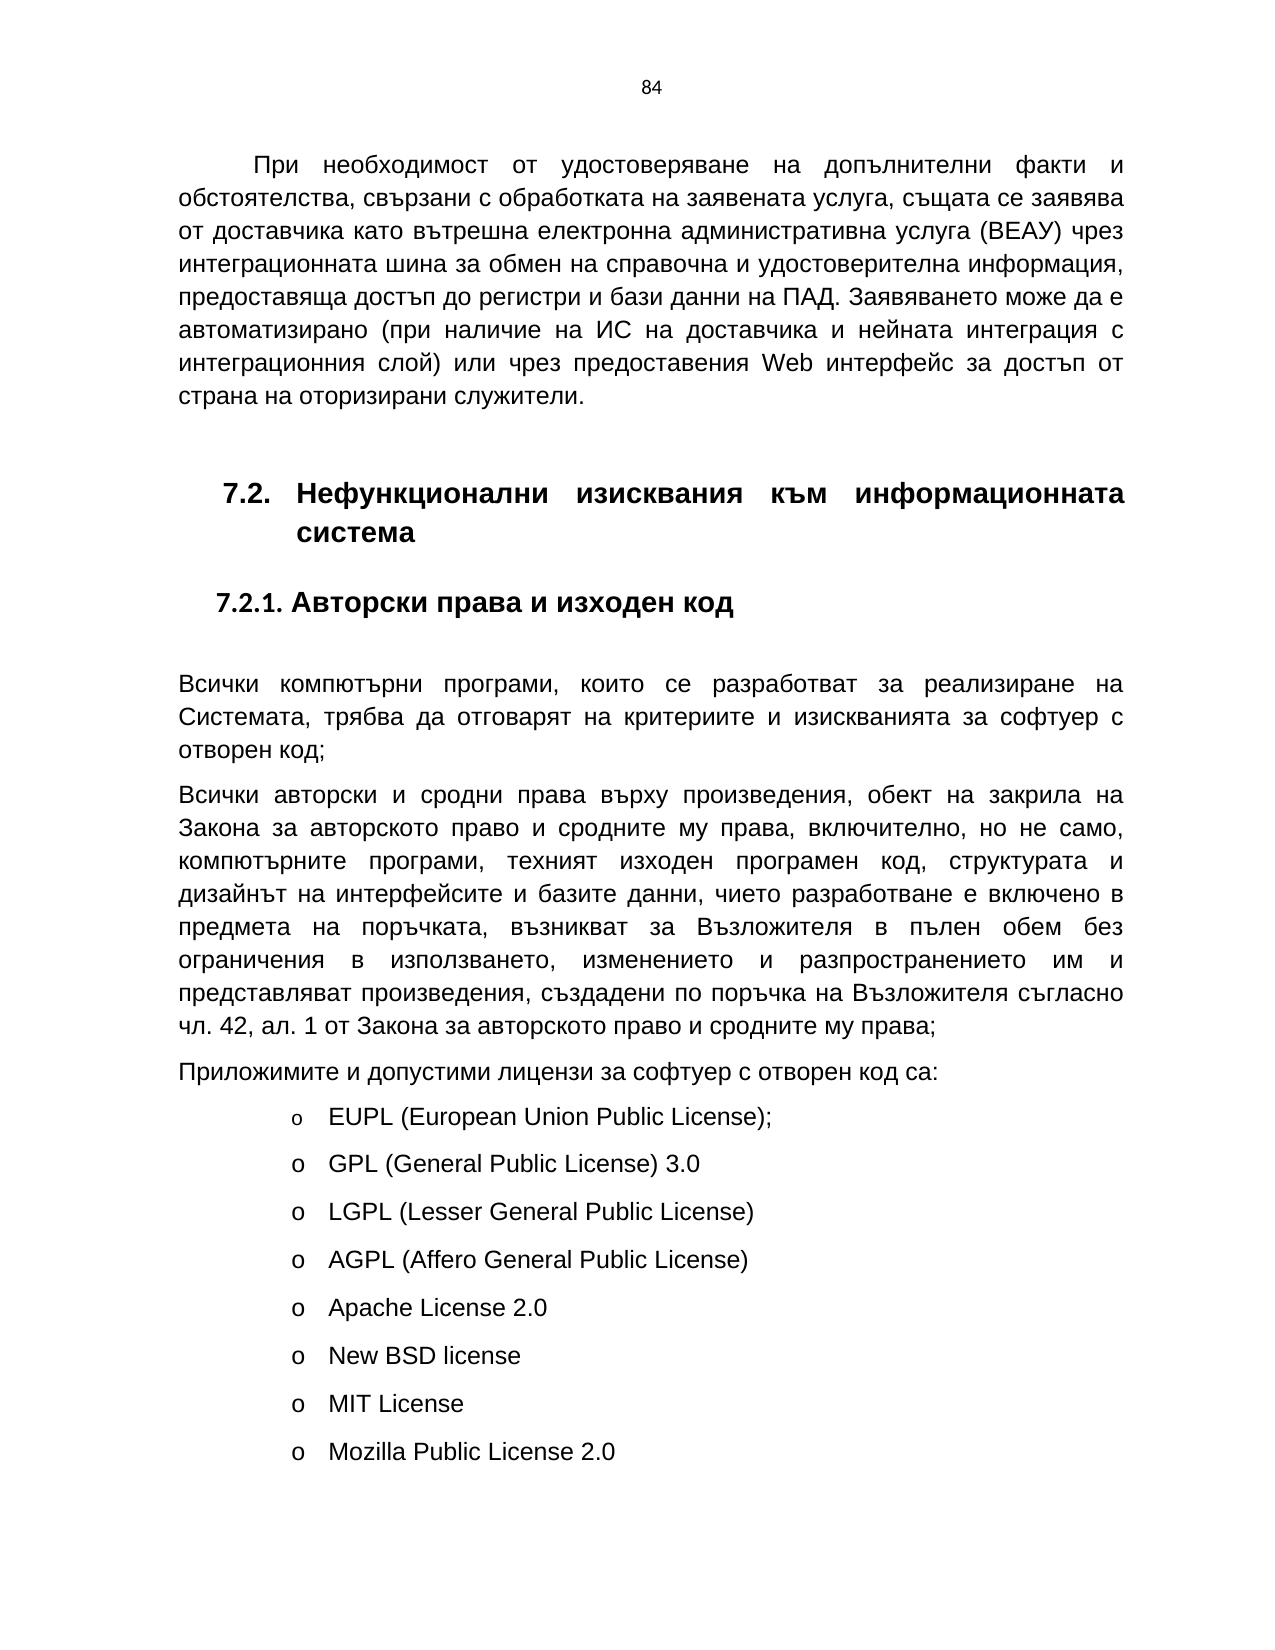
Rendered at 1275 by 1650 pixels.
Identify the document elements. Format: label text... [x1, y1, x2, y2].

list EUPL (European Union Public License); [291, 1102, 1125, 1132]
list Apache License 2.0 [291, 1293, 1125, 1324]
list Mozilla Public License 2.0 [291, 1437, 1125, 1468]
list New BSD license [291, 1341, 1125, 1372]
text При необходимост от удостоверяване на допълнителни факти и обстоятелства, свързани с обработката на заявената услуга, същата се заявява от доставчика като вътрешна електронна административна услуга (ВЕАУ) чрез интеграционната шина за обмен на справочна и удостоверителна информация, предоставяща достъп до регистри и бази данни на ПАД. Заявяването може да е автоматизирано (при наличие на ИС на доставчика и нейната интеграция с интеграционния слой) или чрез предоставения Web интерфейс за достъп от страна на оторизирани служители. [178, 150, 1125, 410]
text Приложимите и допустими лицензи за софтуер с отворен код са: [178, 1057, 1125, 1086]
text всички авторски и сродни права върху произведения, обект на закрила на Закона за авторското право и сродните му права, включително, но не само, компютърните програми, техният изходен програмен код, структурата и дизайнът на интерфейсите и базите данни, чието разработване е включено в предмета на поръчката, възникват за Възложителя в пълен обем без ограничения в използването, изменението и разпространението им и представляват произведения, създадени по поръчка на Възложителя съгласно чл. 42, ал. 1 от Закона за авторското право и сродните му права; [178, 780, 1125, 1040]
list AGPL (Affero General Public License) [291, 1245, 1125, 1276]
subtitle Нефункционални изисквания към информационната система [222, 476, 1125, 548]
list LGPL (Lesser General Public License) [291, 1197, 1125, 1228]
list MIT License [291, 1389, 1125, 1420]
subtitle Авторски права и изходен код [216, 584, 1125, 619]
text Всички компютърни програми, които се разработват за реализиране на Системата, трябва да отговарят на критериите и изискванията за софтуер с отворен код; [178, 668, 1125, 763]
list GPL (General Public License) 3.0 [291, 1149, 1125, 1180]
